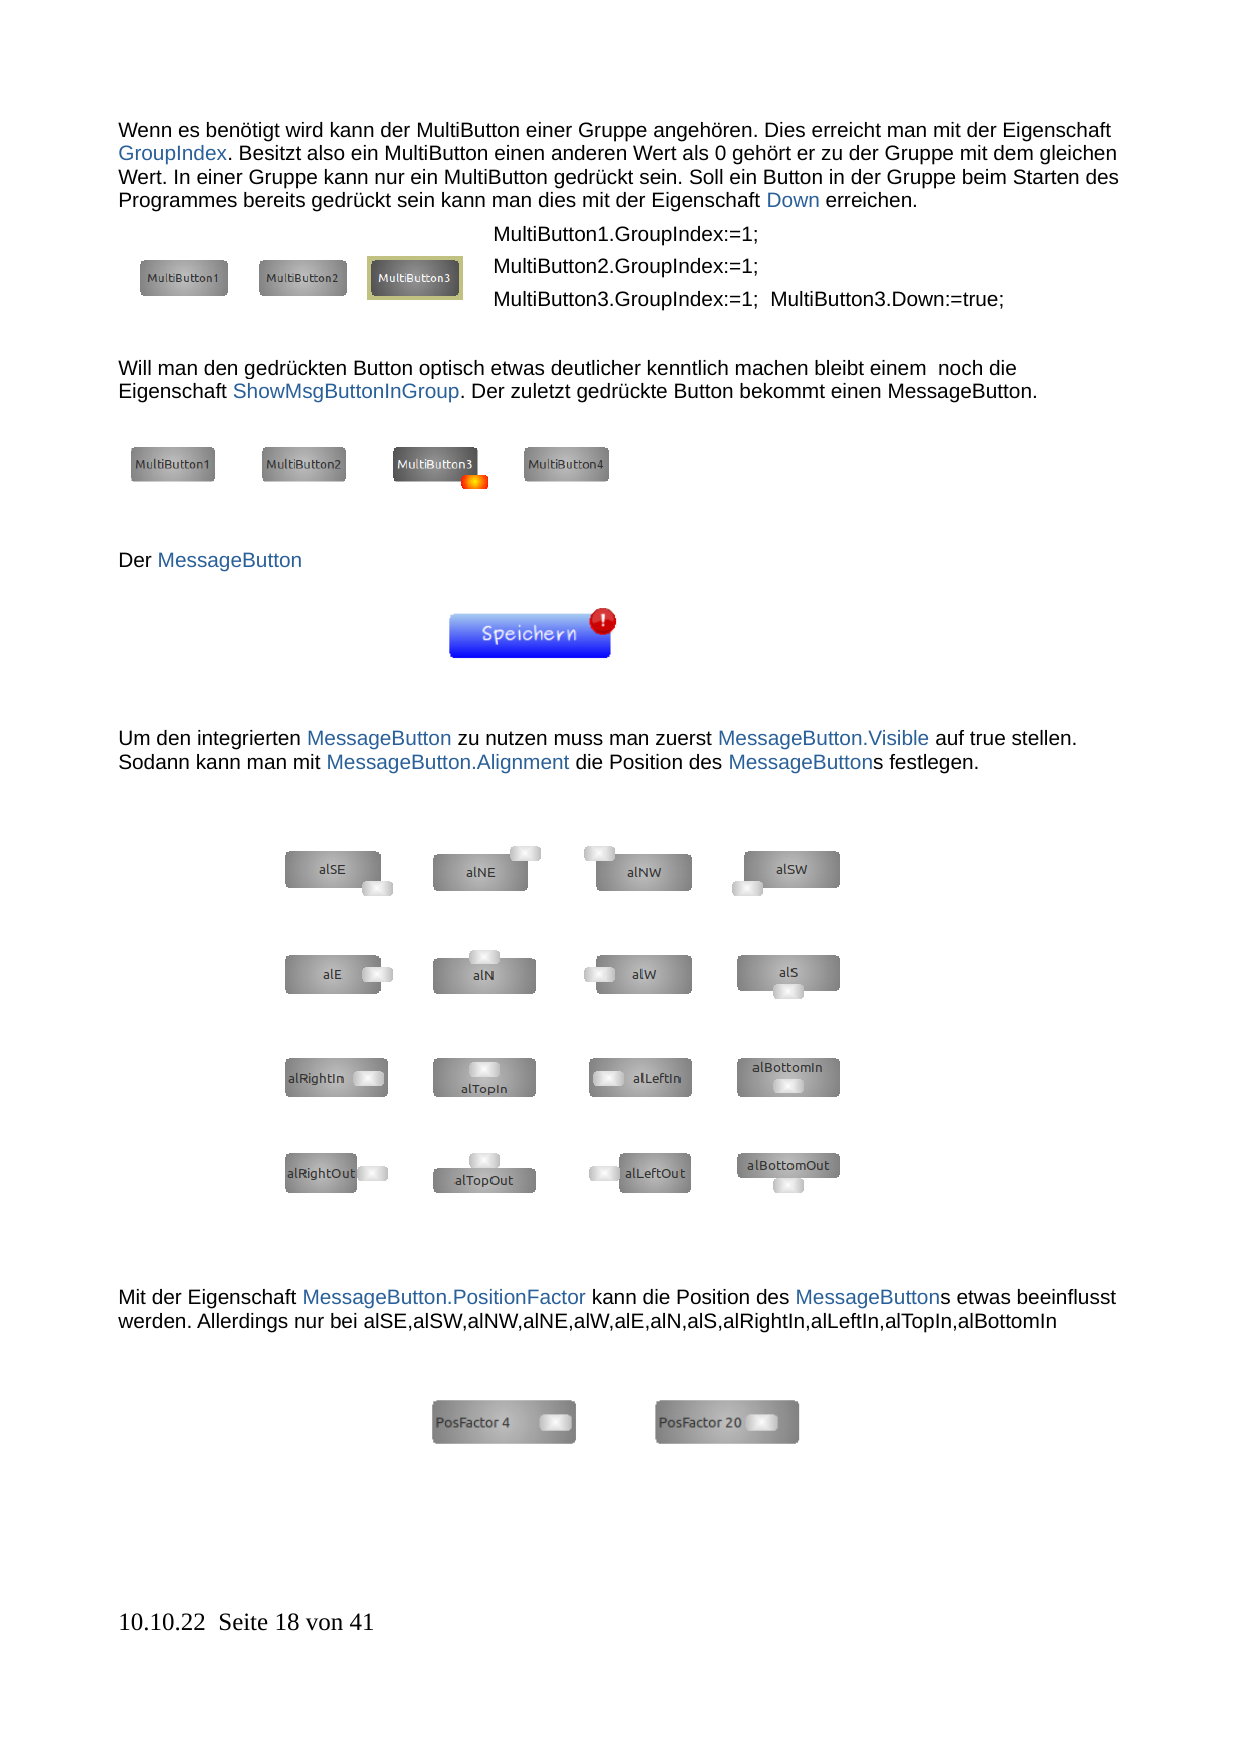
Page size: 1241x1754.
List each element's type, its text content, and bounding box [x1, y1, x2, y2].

picture [435, 596, 636, 678]
text Mit der Eigenschaft MessageButton.PositionFactor kann die Position des MessageButtons etwas beeinflusst werden. Allerdings nur bei alSE,alSW,alNW,alNE,alW,alE,alN,alS,alRightIn,alLeftIn,alTopIn,alBottomIn [118, 1286, 1122, 1333]
picture [124, 243, 483, 319]
text Der MessageButton [118, 553, 1122, 571]
picture [268, 830, 868, 1220]
picture [414, 1385, 826, 1458]
picture [121, 431, 630, 507]
text MultiButton1.GroupIndex:=1; [118, 227, 1122, 245]
text Will man den gedrückten Button optisch etwas deutlicher kenntlich machen bleibt einem noch die Eigenschaft ShowMsgButtonInGroup. Der zuletzt gedrückte Button bekommt einen MessageButton. [118, 356, 1122, 404]
text Um den integrierten MessageButton zu nutzen muss man zuerst MessageButton.Visible auf true stellen. Sodann kann man mit MessageButton.Alignment die Position des MessageButtons festlegen. [118, 727, 1122, 774]
text Wenn es benötigt wird kann der MultiButton einer Gruppe angehören. Dies erreicht man mit der Eigenschaft GroupIndex. Besitzt also ein MultiButton einen anderen Wert als 0 gehört er zu der Gruppe mit dem gleichen Wert. In einer Gruppe kann nur ein MultiButton gedrückt sein. Soll ein Button in der Gruppe beim Starten des Programmes bereits gedrückt sein kann man dies mit der Eigenschaft Down erreichen. [118, 118, 1122, 213]
text MultiButton3.GroupIndex:=1; MultiButton3.Down:=true; [483, 292, 1122, 309]
text MultiButton2.GroupIndex:=1; [483, 259, 1122, 277]
